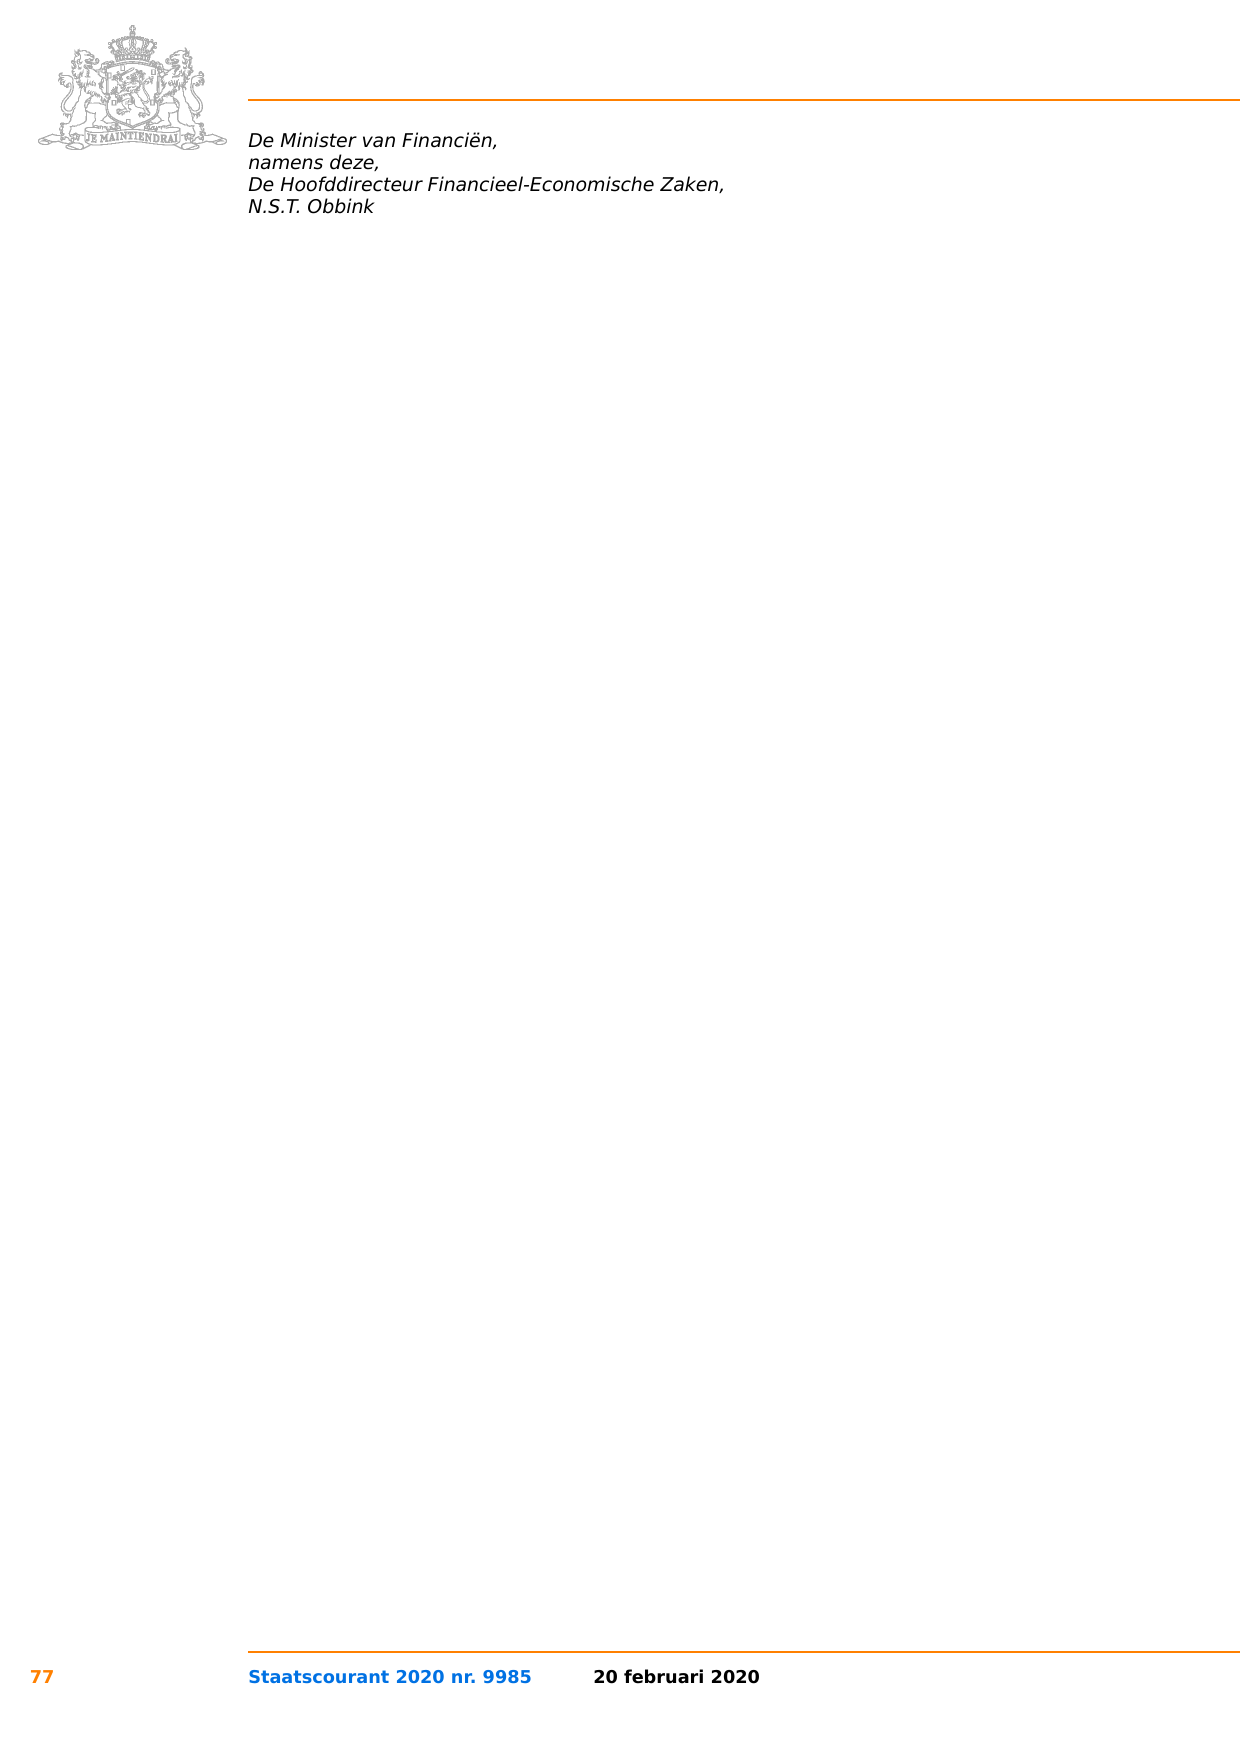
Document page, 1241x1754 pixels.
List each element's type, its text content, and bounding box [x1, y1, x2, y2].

text De Minister van Financiën, namens deze, De Hoofddirecteur Financieel-Economische Zaken, N.S.T. Obbink [248, 130, 1163, 218]
picture [38, 25, 227, 150]
